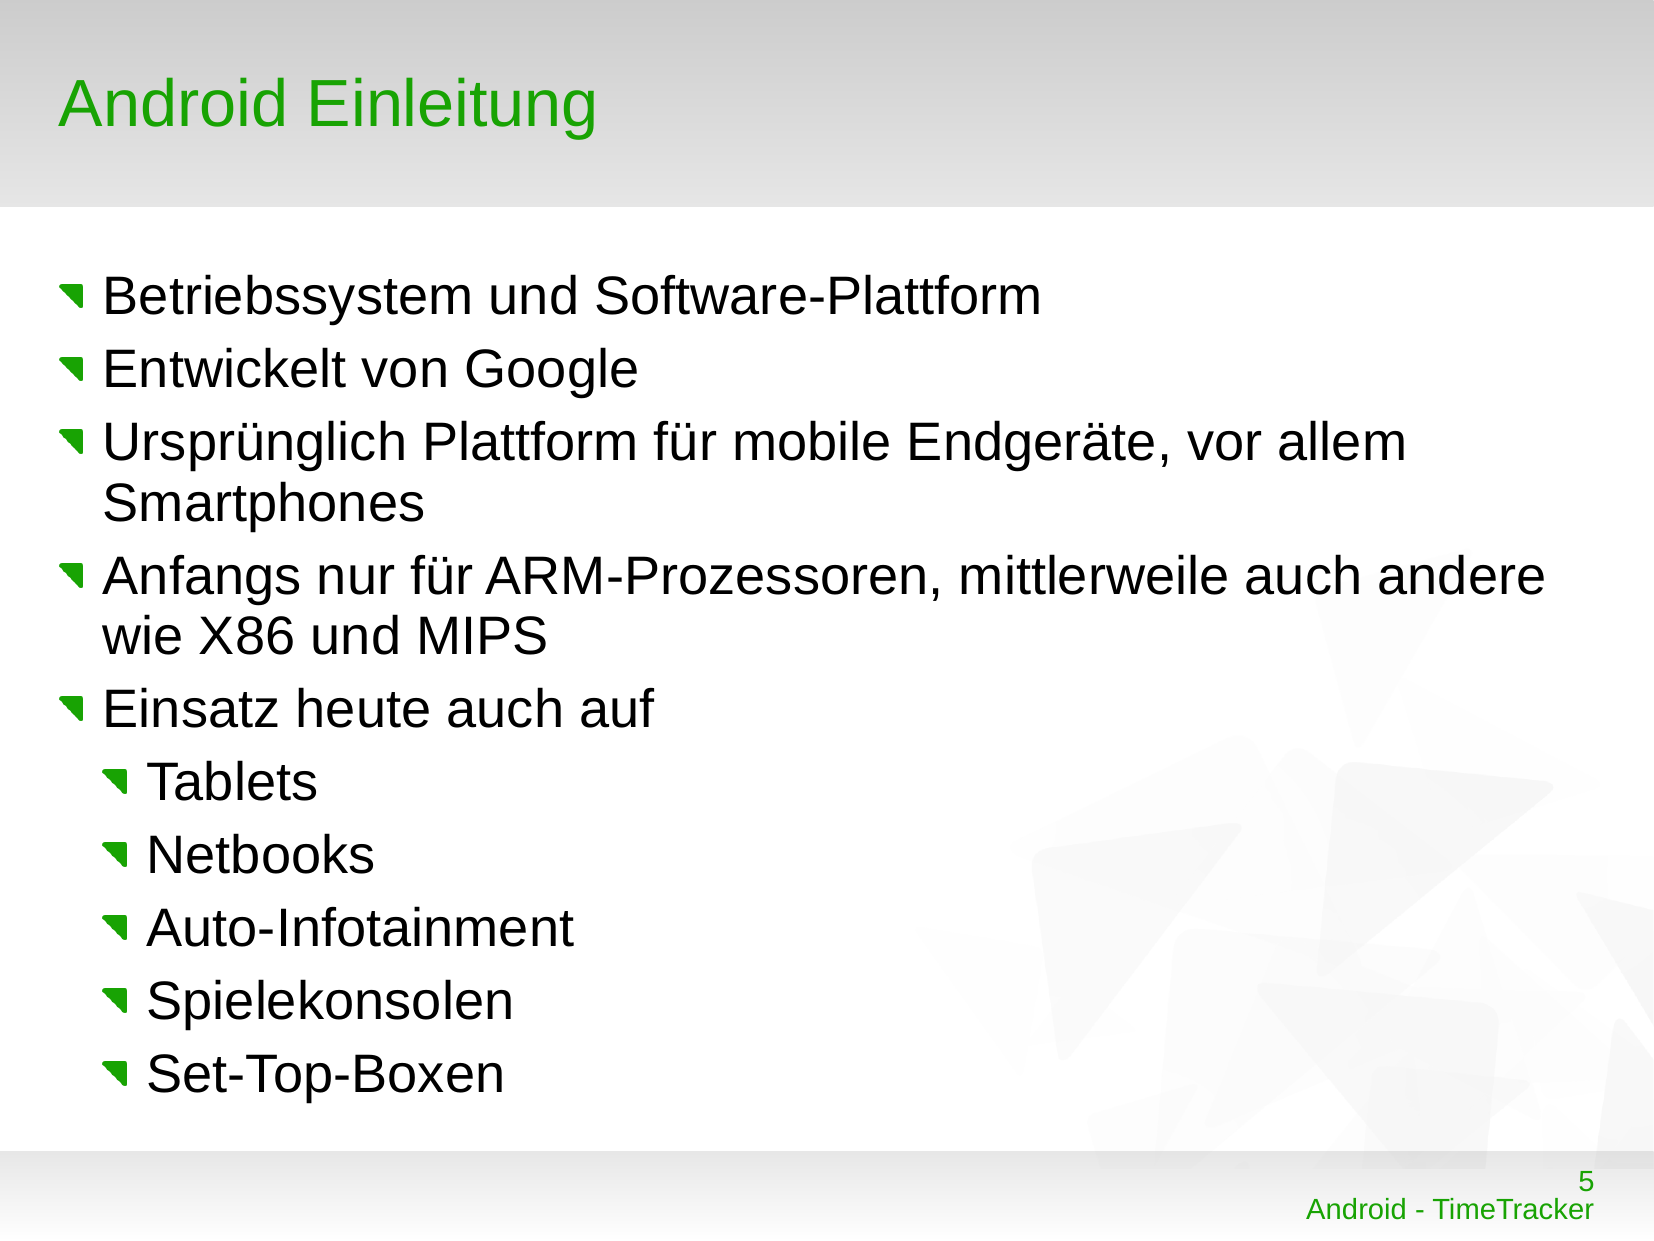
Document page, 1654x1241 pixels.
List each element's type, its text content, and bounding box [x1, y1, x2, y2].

picture [915, 548, 1654, 1169]
title Android Einleitung [59, 29, 1595, 178]
list Betriebssystem und Software-Plattform Entwickelt von Google Ursprünglich Plattform für mobile Endgeräte, vor allem Smartphones Anfangs nur für ARM-Prozessoren, mittlerweile auch andere wie X86 und MIPS Einsatz heute auch auf Tablets Netbooks Auto-Infotainment Spielekonsolen Set-Top-Boxen [59, 265, 1595, 1104]
